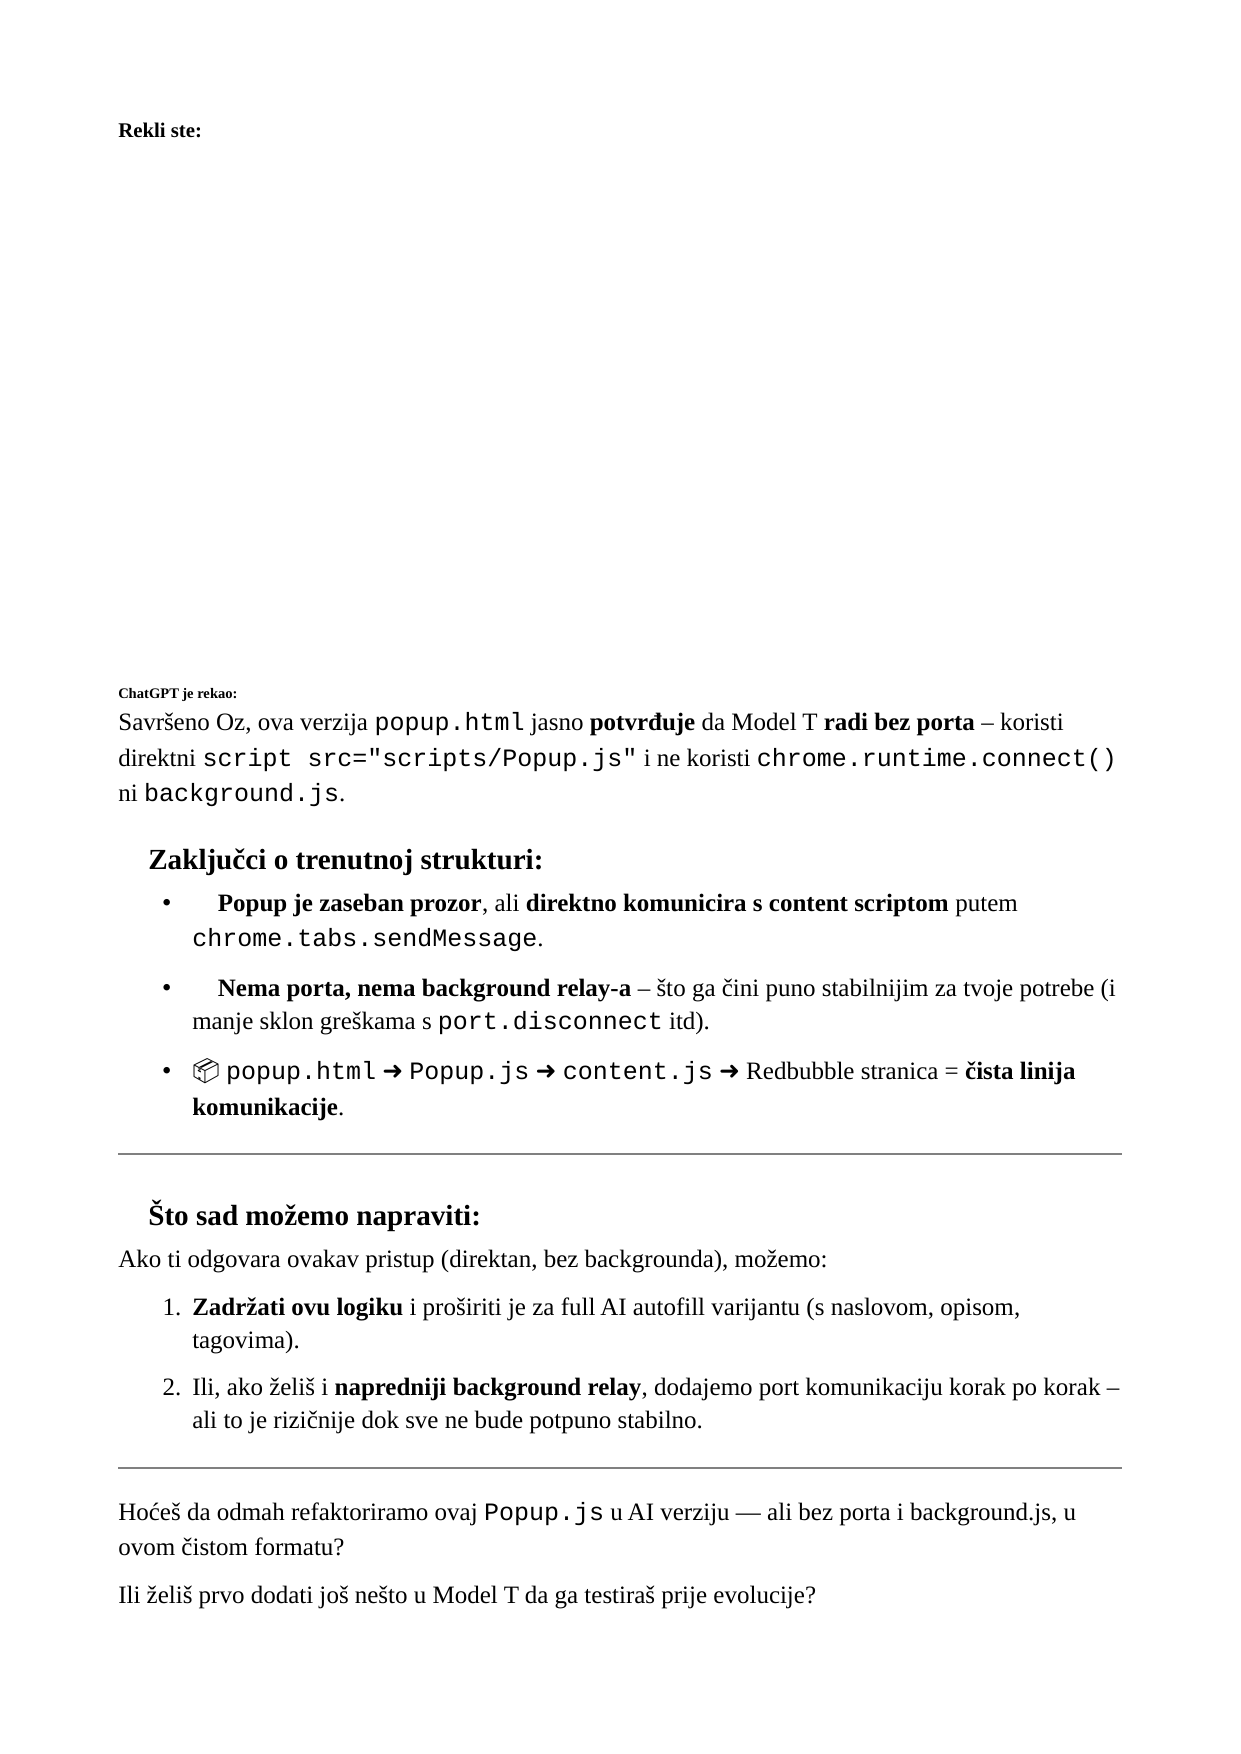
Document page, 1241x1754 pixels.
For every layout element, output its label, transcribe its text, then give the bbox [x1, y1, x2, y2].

list 📦 popup.html ➜ Popup.js ➜ content.js ➜ Redbubble stranica = čista linija komunikacije. [162, 1056, 1122, 1120]
subtitle ChatGPT je rekao: [118, 684, 1122, 701]
subtitle Rekli ste: [118, 118, 1122, 142]
list 🔌 Popup je zaseban prozor, ali direktno komunicira s content scriptom putem chrome.tabs.sendMessage. [162, 888, 1122, 954]
list Ili, ako želiš i napredniji background relay, dodajemo port komunikaciju korak po korak – ali to je rizičnije dok sve ne bude potpuno stabilno. [162, 1372, 1122, 1434]
subtitle ✅ Što sad možemo napraviti: [118, 1198, 1122, 1232]
text Ili želiš prvo dodati još nešto u Model T da ga testiraš prije evolucije? [118, 1580, 1122, 1609]
text Hoćeš da odmah refaktoriramo ovaj Popup.js u AI verziju — ali bez porta i background.js, u ovom čistom formatu? [118, 1497, 1122, 1561]
text Savršeno Oz, ova verzija popup.html jasno potvrđuje da Model T radi bez porta – koristi direktni script src="scripts/Popup.js" i ne koristi chrome.runtime.connect() ni background.js. [118, 707, 1122, 808]
subtitle ✅ Zaključci o trenutnoj strukturi: [118, 842, 1122, 876]
list 🔁 Nema porta, nema background relay-a – što ga čini puno stabilnijim za tvoje potrebe (i manje sklon greškama s port.disconnect itd). [162, 973, 1122, 1037]
text Ako ti odgovara ovakav pristup (direktan, bez backgrounda), možemo: [118, 1244, 1122, 1273]
list Zadržati ovu logiku i proširiti je za full AI autofill varijantu (s naslovom, opisom, tagovima). [162, 1292, 1122, 1353]
